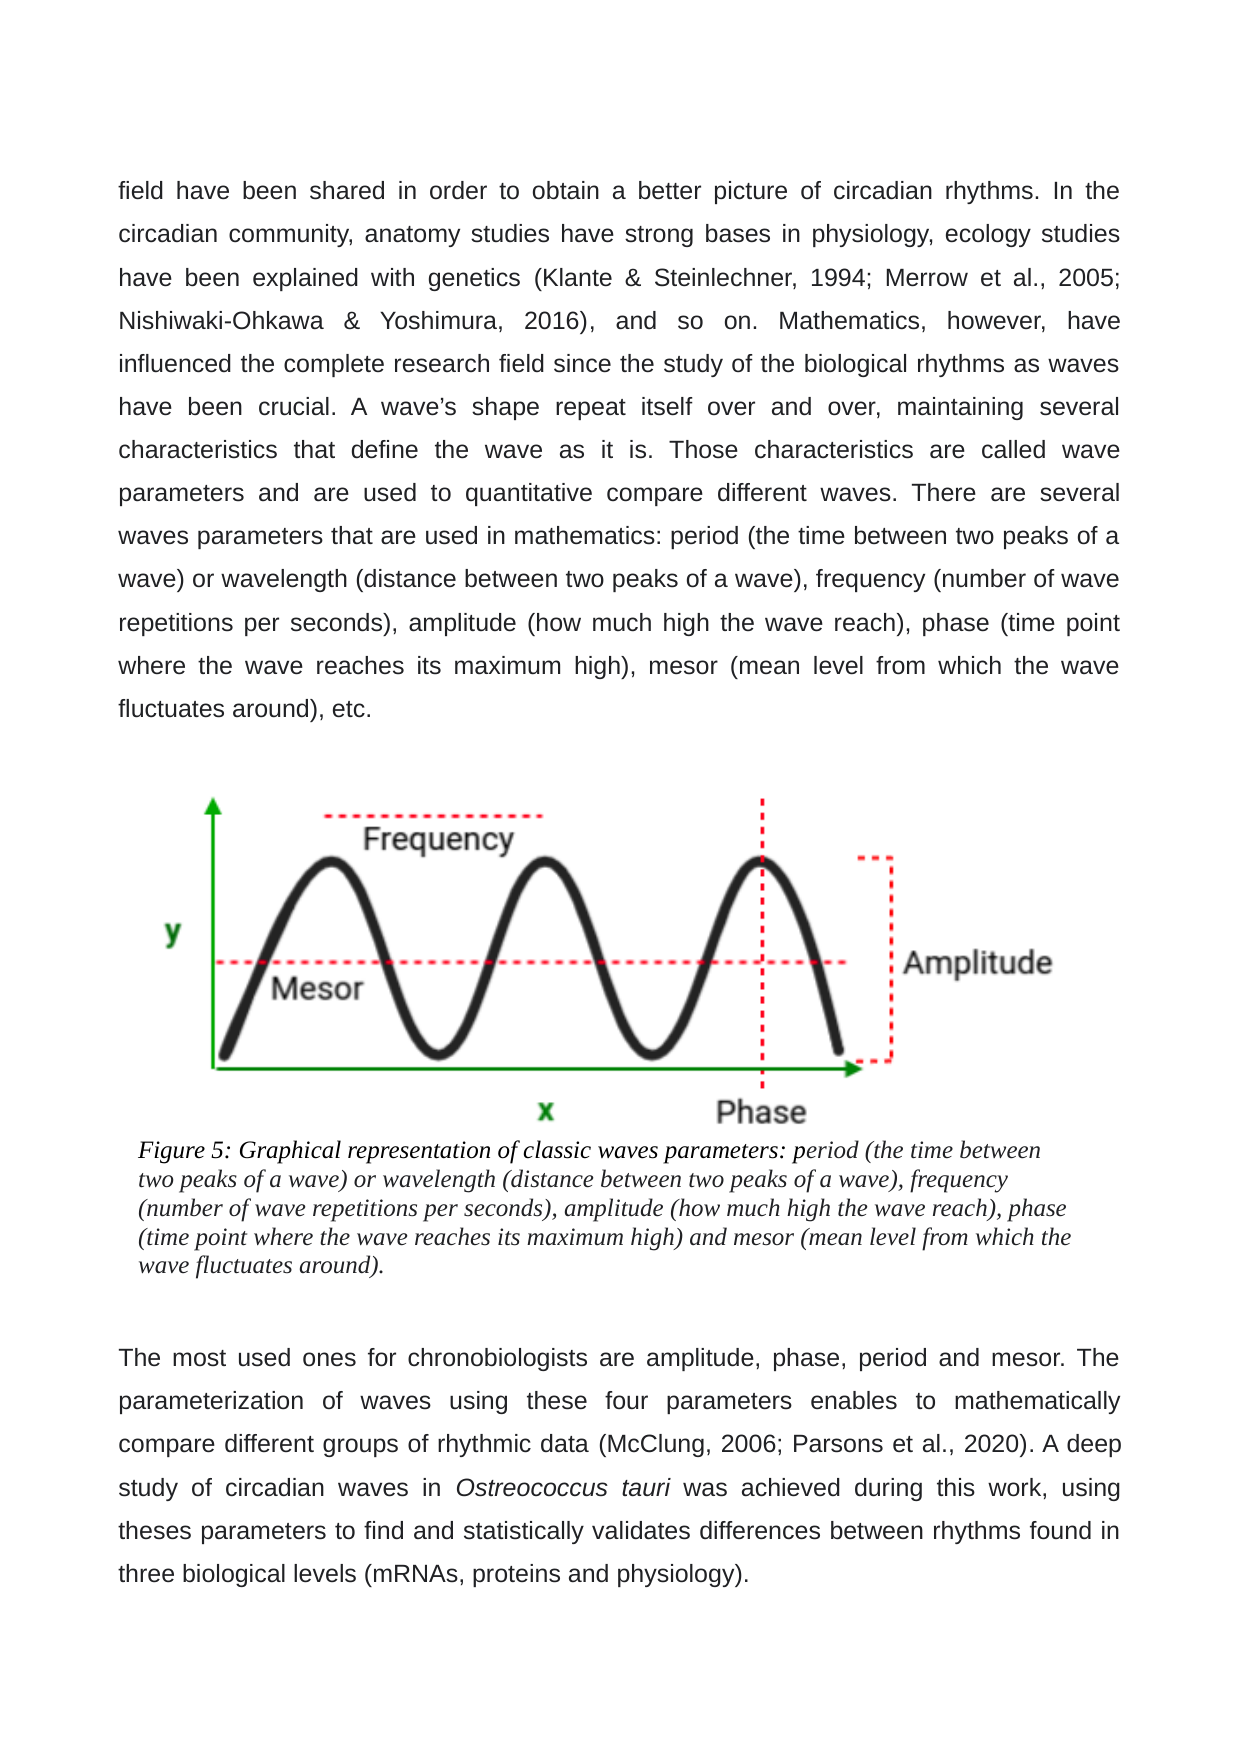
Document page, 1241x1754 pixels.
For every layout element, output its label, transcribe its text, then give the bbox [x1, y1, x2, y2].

text Figure 5: Graphical representation of classic waves parameters: period (the time between two peaks of a wave) or wavelength (distance between two peaks of a wave), frequency (number of wave repetitions per seconds), amplitude (how much high the wave reach), phase (time point where the wave reaches its maximum high) and mesor (mean level from which the wave fluctuates around). [138, 786, 1083, 1279]
picture [356, 1020, 912, 1136]
text The most used ones for chronobiologists are amplitude, phase, period and mesor. The parameterization of waves using these four parameters enables to mathematically compare different groups of rhythmic data (McClung, 2006; Parsons et al., 2020)⁠⁠. A deep study of circadian waves in Ostreococcus tauri was achieved during this work, using theses parameters to find and statistically validates differences between rhythms found in three biological levels (mRNAs, proteins and physiology). [118, 1343, 1122, 1587]
text field have been shared in order to obtain a better picture of circadian rhythms. In the circadian community, anatomy studies have strong bases in physiology, ecology studies have been explained with genetics (Klante & Steinlechner, 1994; Merrow et al., 2005; Nishiwaki-Ohkawa & Yoshimura, 2016)⁠, and so on. Mathematics, however, have influenced the complete research field since the study of the biological rhythms as waves have been crucial. A wave’s shape repeat itself over and over, maintaining several characteristics that define the wave as it is. Those characteristics are called wave parameters and are used to quantitative compare different waves. There are several waves parameters that are used in mathematics: period (the time between two peaks of a wave) or wavelength (distance between two peaks of a wave), frequency (number of wave repetitions per seconds), amplitude (how much high the wave reach), phase (time point where the wave reaches its maximum high), mesor (mean level from which the wave fluctuates around), etc. [118, 176, 1122, 723]
